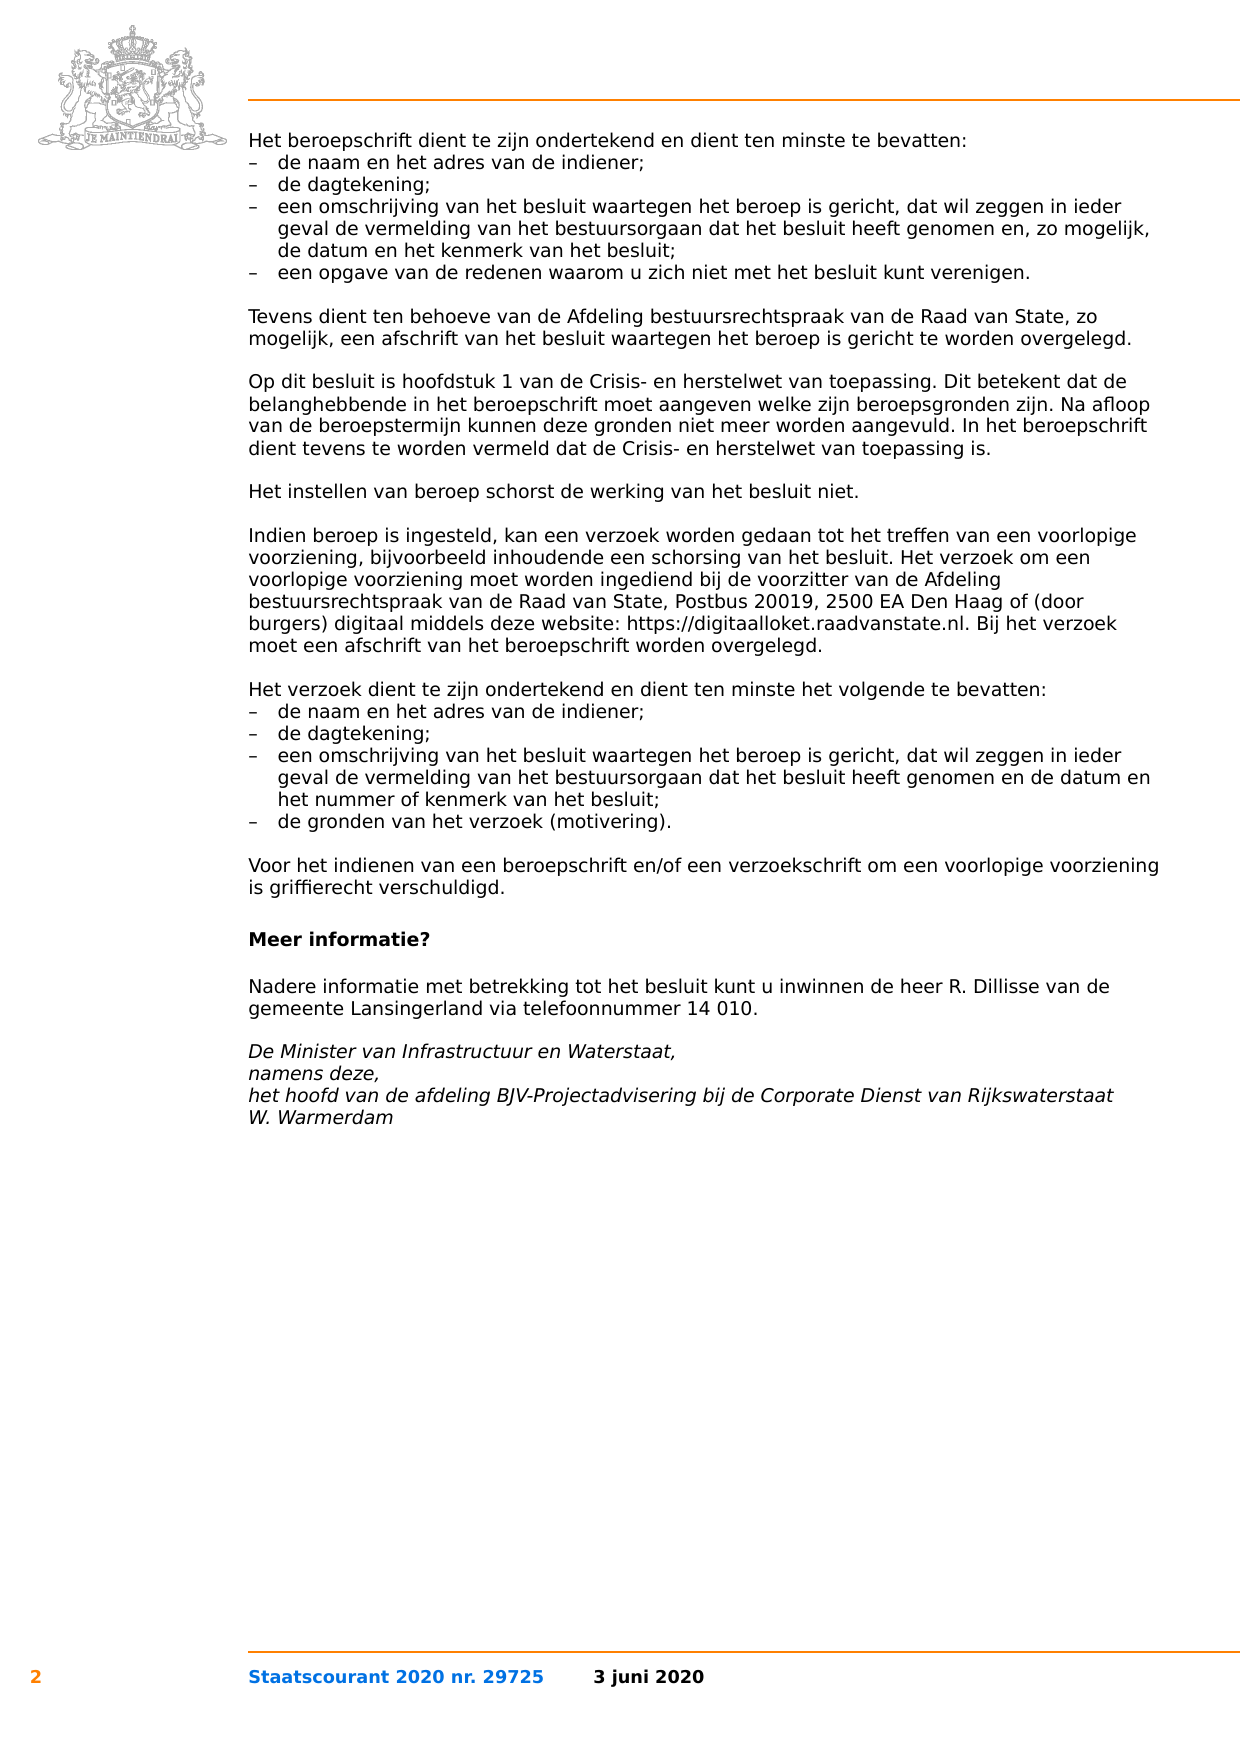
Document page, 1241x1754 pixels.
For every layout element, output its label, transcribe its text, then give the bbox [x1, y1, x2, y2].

text Het instellen van beroep schorst de werking van het besluit niet. [248, 481, 1163, 503]
text – een omschrijving van het besluit waartegen het beroep is gericht, dat wil zeggen in ieder geval de vermelding van het bestuursorgaan dat het besluit heeft genomen en, zo mogelijk, de datum en het kenmerk van het besluit; [248, 196, 1163, 262]
text Het verzoek dient te zijn ondertekend en dient ten minste het volgende te bevatten: [248, 679, 1163, 701]
text – de dagtekening; [248, 174, 1163, 196]
text Tevens dient ten behoeve van de Afdeling bestuursrechtspraak van de Raad van State, zo mogelijk, een afschrift van het besluit waartegen het beroep is gericht te worden overgelegd. [248, 306, 1163, 349]
picture [38, 25, 227, 150]
subtitle Meer informatie? [248, 928, 1163, 951]
text Voor het indienen van een beroepschrift en/of een verzoekschrift om een voorlopige voorziening is griffierecht verschuldigd. [248, 854, 1163, 898]
text – de dagtekening; [248, 723, 1163, 745]
text Nadere informatie met betrekking tot het besluit kunt u inwinnen de heer R. Dillisse van de gemeente Lansingerland via telefoon­nummer 14 010. [248, 976, 1163, 1019]
text – de gronden van het verzoek (motivering). [248, 811, 1163, 833]
text De Minister van Infrastructuur en Waterstaat, namens deze, het hoofd van de afdeling BJV-Projectadvisering bij de Corporate Dienst van Rijkswaterstaat W. Warmerdam [248, 1041, 1163, 1129]
text Indien beroep is ingesteld, kan een verzoek worden gedaan tot het treffen van een voorlopige voorziening, bijvoorbeeld inhoudende een schorsing van het besluit. Het verzoek om een voorlopige voorziening moet worden ingediend bij de voorzitter van de Afdeling bestuursrechtspraak van de Raad van State, Postbus 20019, 2500 EA Den Haag of (door burgers) digitaal middels deze website: https://digitaalloket.raadvanstate.nl. Bij het verzoek moet een afschrift van het beroepschrift worden overgelegd. [248, 525, 1163, 657]
text Het beroepschrift dient te zijn ondertekend en dient ten minste te bevatten: [248, 130, 1163, 152]
text – de naam en het adres van de indiener; [248, 152, 1163, 174]
text Op dit besluit is hoofdstuk 1 van de Crisis- en herstelwet van toepassing. Dit betekent dat de belanghebbende in het beroepschrift moet aangeven welke zijn beroepsgronden zijn. Na afloop van de beroepstermijn kunnen deze gronden niet meer worden aangevuld. In het beroepschrift dient tevens te worden vermeld dat de Crisis- en herstelwet van toepassing is. [248, 371, 1163, 459]
text – de naam en het adres van de indiener; [248, 701, 1163, 723]
text – een omschrijving van het besluit waartegen het beroep is gericht, dat wil zeggen in ieder geval de vermelding van het bestuursorgaan dat het besluit heeft genomen en de datum en het nummer of kenmerk van het besluit; [248, 745, 1163, 811]
text – een opgave van de redenen waarom u zich niet met het besluit kunt verenigen. [248, 262, 1163, 284]
